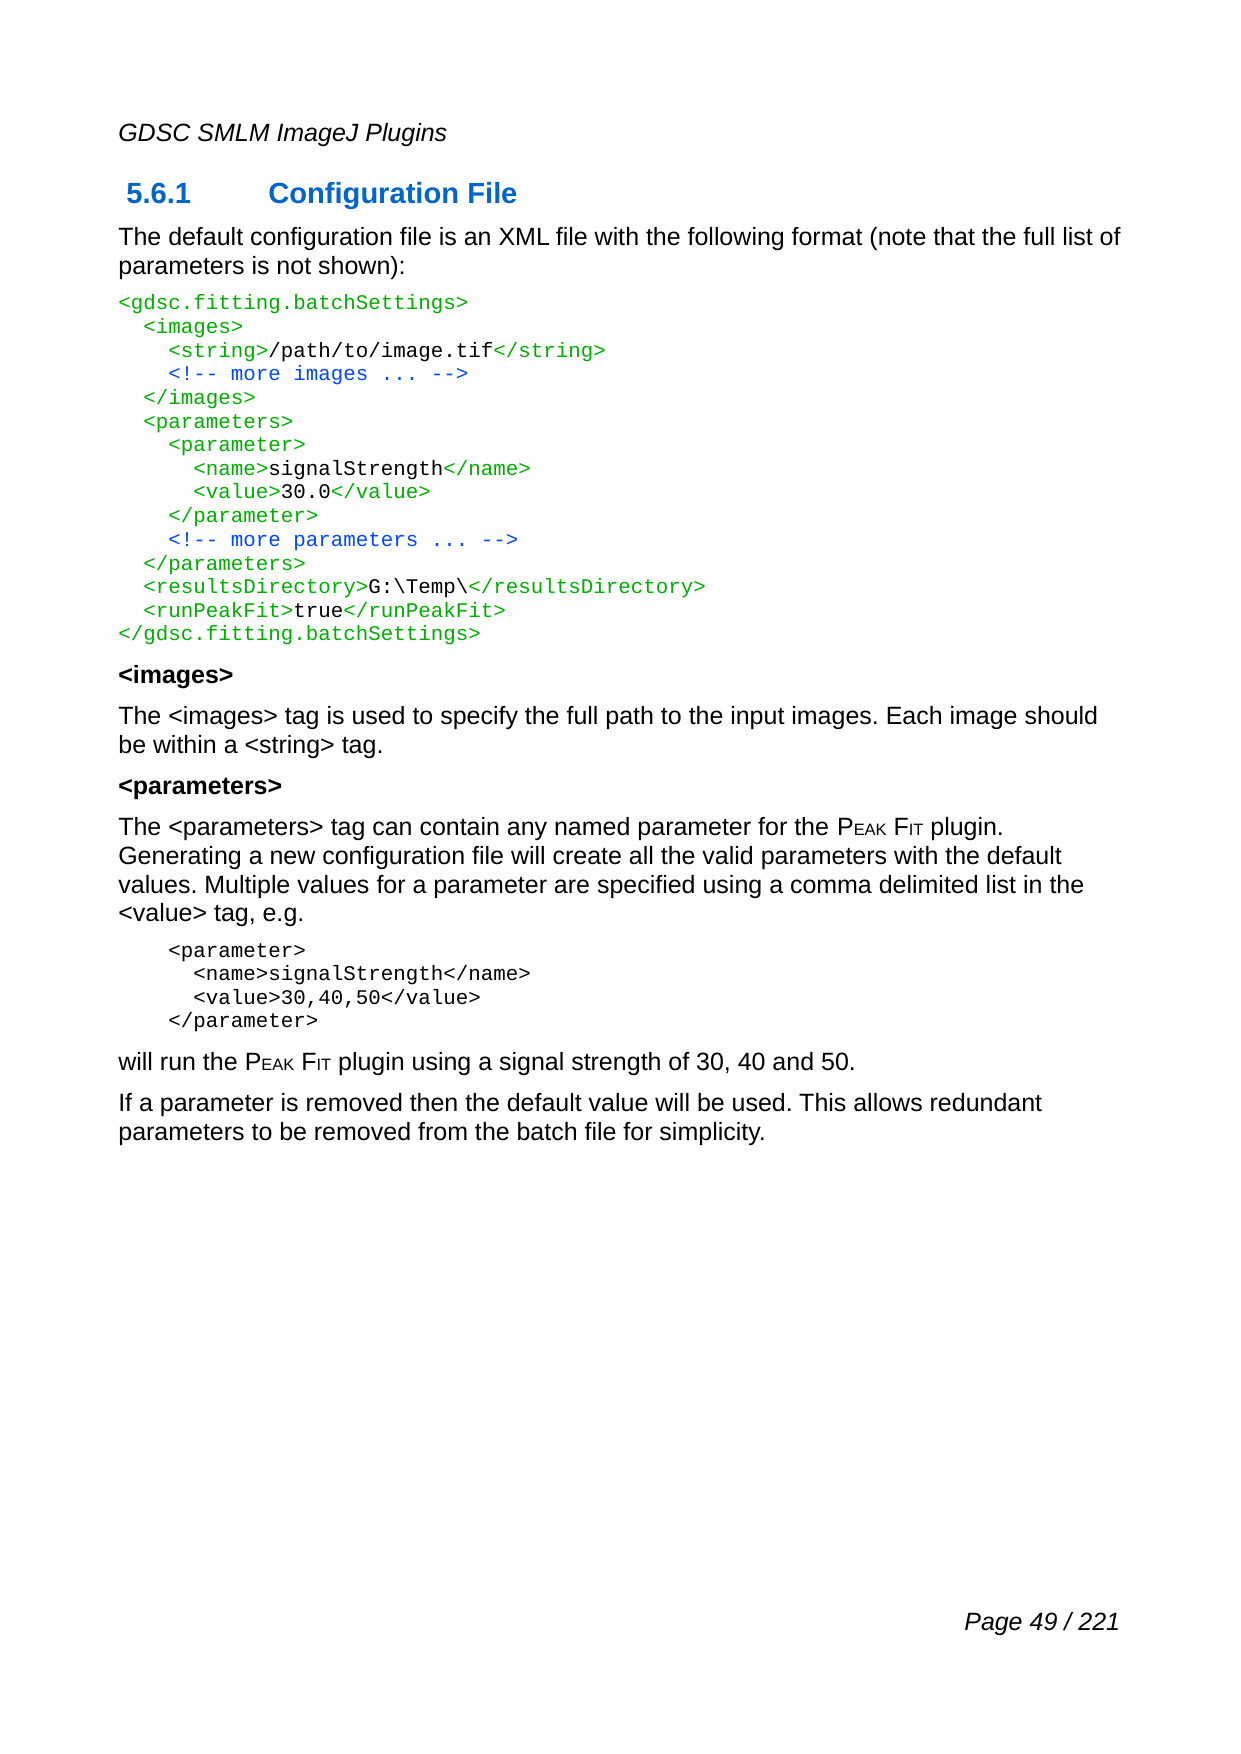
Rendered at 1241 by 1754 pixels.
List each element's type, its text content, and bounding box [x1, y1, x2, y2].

text <parameter> <name>signalStrength</name> <value>30,40,50</value> </parameter> [118, 939, 1122, 1034]
text The <parameters> tag can contain any named parameter for the Peak Fit plugin. Generating a new configuration file will create all the valid parameters with the default values. Multiple values for a parameter are specified using a comma delimited list in the <value> tag, e.g. [118, 812, 1122, 927]
text <images> [118, 659, 1122, 688]
text <parameters> [118, 771, 1122, 799]
text <gdsc.fitting.batchSettings> <images> <string>/path/to/image.tif</string> <!-- more images ... --> </images> <parameters> <parameter> <name>signalStrength</name> <value>30.0</value> </parameter> <!-- more parameters ... --> </parameters> <resultsDirectory>G:\Temp\</resultsDirectory> <runPeakFit>true</runPeakFit> </gdsc.fitting.batchSettings> [118, 292, 1122, 647]
text If a parameter is removed then the default value will be used. This allows redundant parameters to be removed from the batch file for simplicity. [118, 1088, 1122, 1145]
text will run the Peak Fit plugin using a signal strength of 30, 40 and 50. [118, 1047, 1122, 1075]
subtitle Configuration File [118, 176, 1122, 210]
text The default configuration file is an XML file with the following format (note that the full list of parameters is not shown): [118, 222, 1122, 280]
text The <images> tag is used to specify the full path to the input images. Each image should be within a <string> tag. [118, 701, 1122, 758]
